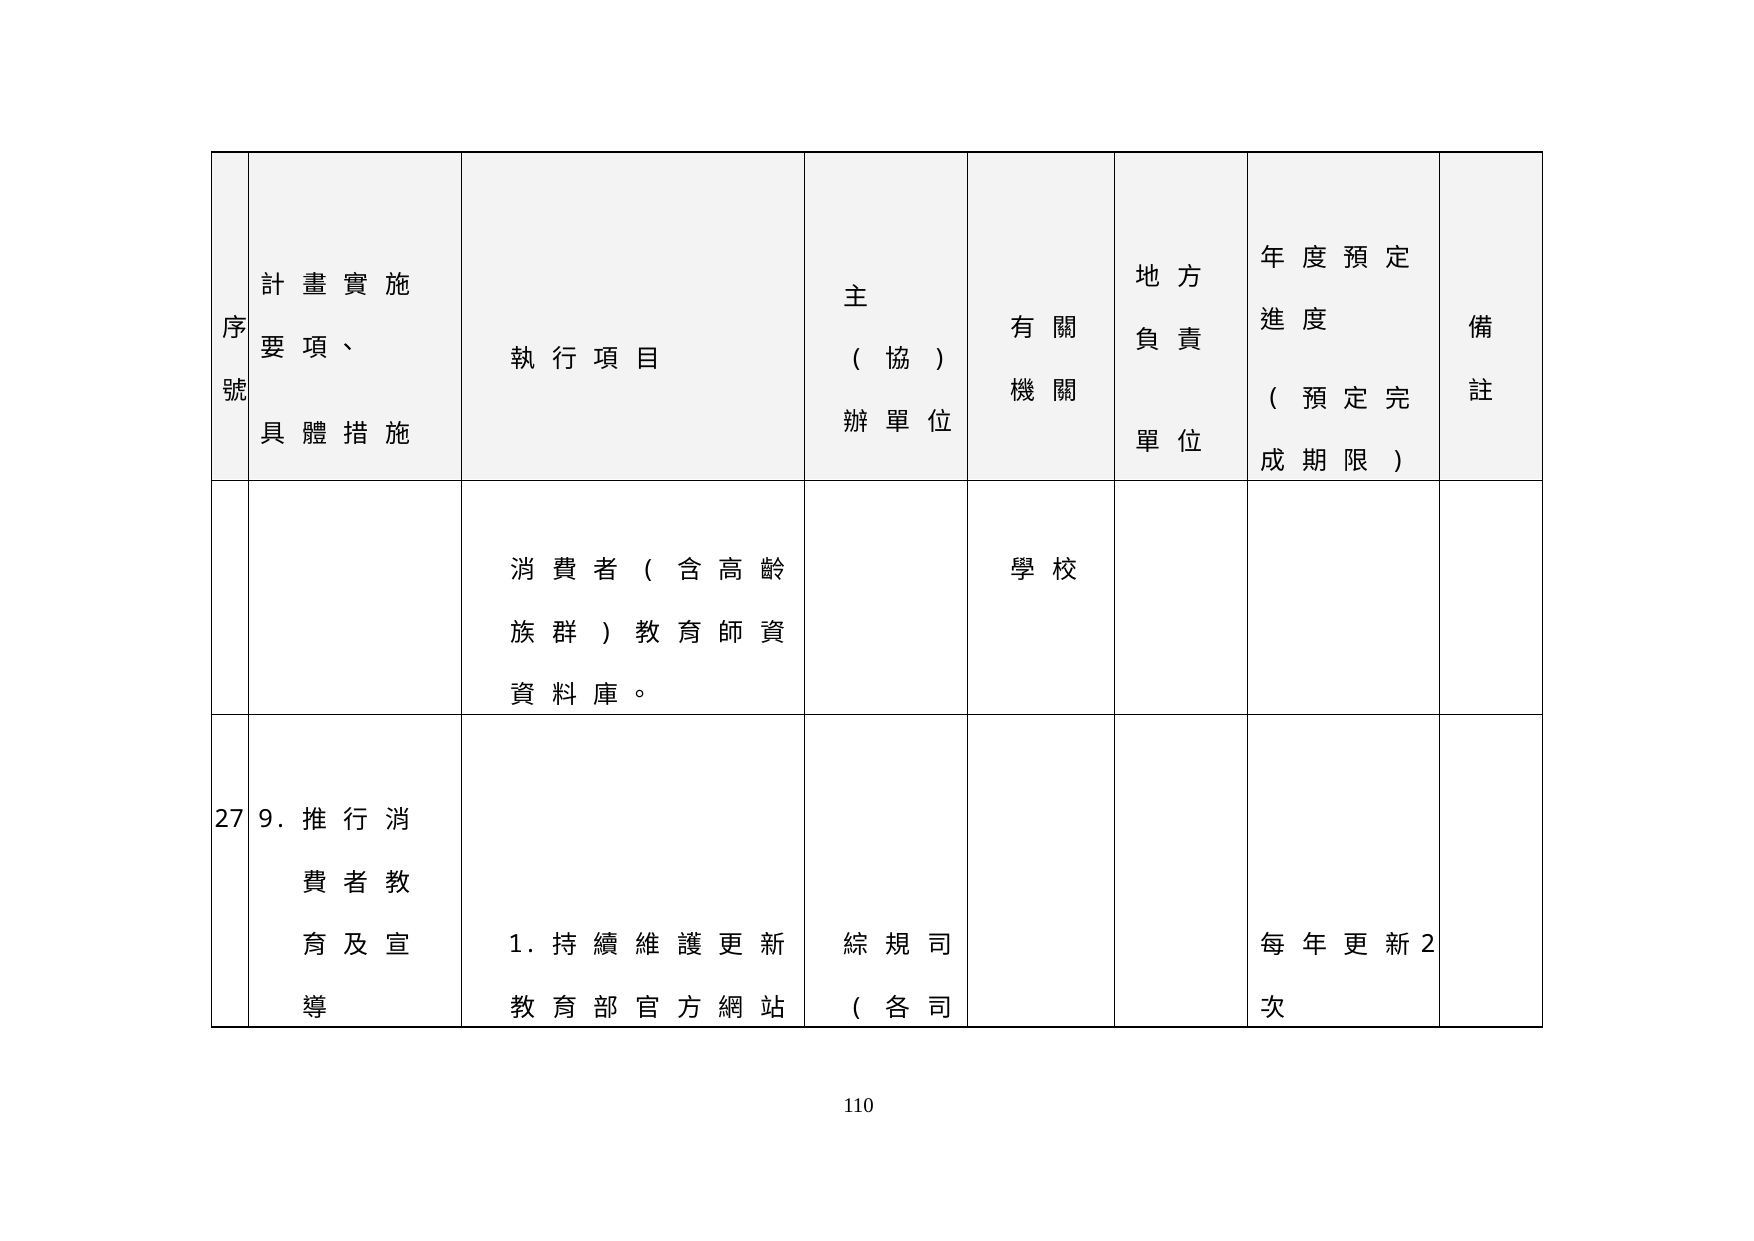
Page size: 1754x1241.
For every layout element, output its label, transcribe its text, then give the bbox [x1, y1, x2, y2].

table_cell [1440, 715, 1542, 1026]
table_cell [1115, 715, 1247, 1026]
table_cell 消費者(含高齡族群)教育師資資料庫。 [462, 481, 804, 714]
table_cell [805, 481, 967, 714]
table_cell 1.持續維護更新教育部官方網站 [462, 715, 804, 1026]
table_header 地方負責 單位 [1115, 153, 1247, 479]
table_cell 綜規司(各司 [805, 715, 967, 1026]
table_cell [249, 481, 461, 714]
table_cell 9.推行消費者教育及宣導 [249, 715, 461, 1026]
table_cell [1248, 481, 1439, 714]
table_header 備註 [1440, 153, 1542, 479]
table_cell 學校 [968, 481, 1114, 714]
table_cell [1115, 481, 1247, 714]
table_cell 每年更新2次 [1248, 715, 1439, 1026]
table_cell [212, 715, 248, 1026]
table_header 執行項目 [462, 153, 804, 479]
table_header 序號 [212, 153, 248, 479]
table_header 主(協)辦單位 [805, 153, 967, 479]
table_header 年度預定進度 (預定完成期限) [1248, 153, 1439, 479]
table_header 計畫實施要項、 具體措施 [249, 153, 461, 479]
table_cell [1440, 481, 1542, 714]
table_cell [212, 481, 248, 714]
table_header 有關機關 [968, 153, 1114, 479]
table_cell [968, 715, 1114, 1026]
